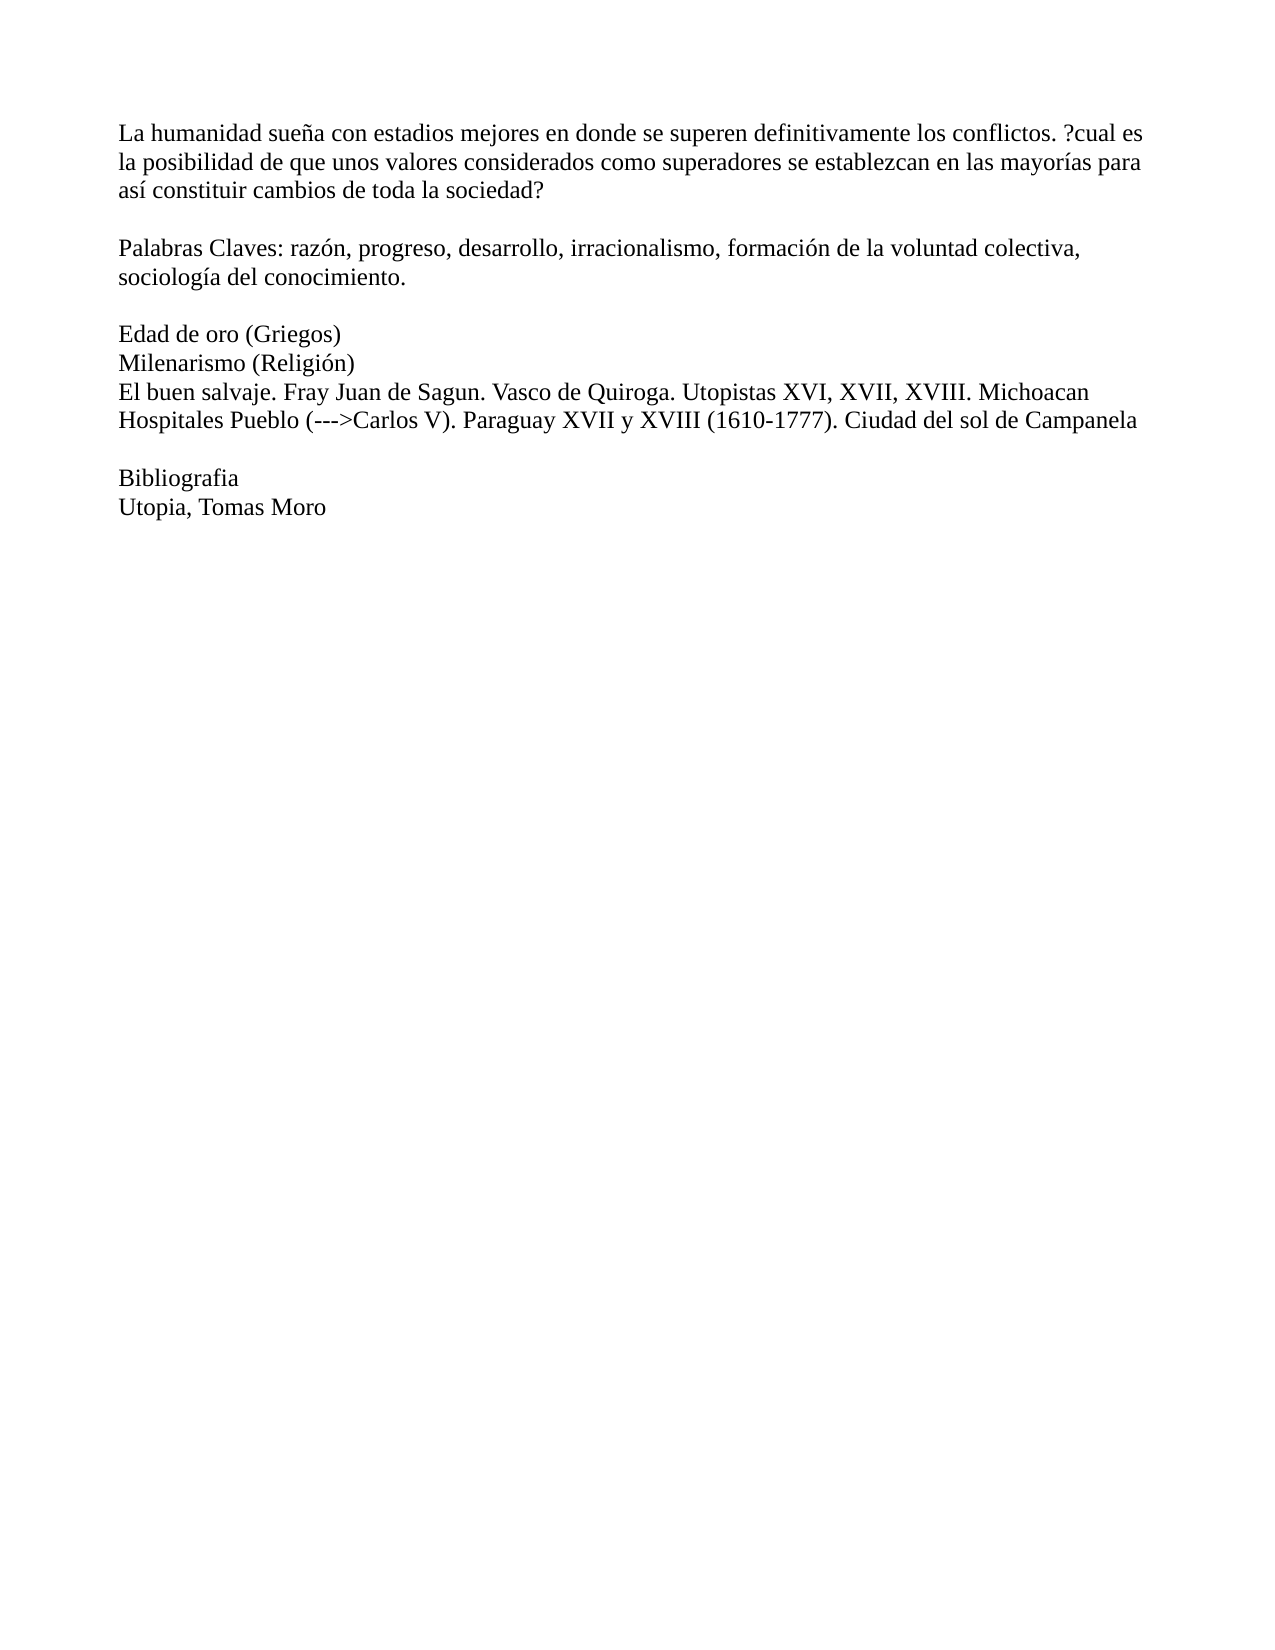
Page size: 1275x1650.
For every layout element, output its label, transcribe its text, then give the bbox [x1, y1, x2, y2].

text Palabras Claves: razón, progreso, desarrollo, irracionalismo, formación de la voluntad colectiva, sociología del conocimiento. [118, 233, 1157, 291]
text Bibliografia [118, 463, 1157, 492]
text Milenarismo (Religión) [118, 348, 1157, 377]
text La humanidad sueña con estadios mejores en donde se superen definitivamente los conflictos. ?cual es la posibilidad de que unos valores considerados como superadores se establezcan en las mayorías para así constituir cambios de toda la sociedad? [118, 118, 1157, 204]
text El buen salvaje. Fray Juan de Sagun. Vasco de Quiroga. Utopistas XVI, XVII, XVIII. Michoacan Hospitales Pueblo (--->Carlos V). Paraguay XVII y XVIII (1610-1777). Ciudad del sol de Campanela [118, 377, 1157, 434]
text Edad de oro (Griegos) [118, 319, 1157, 348]
text Utopia, Tomas Moro [118, 492, 1157, 521]
